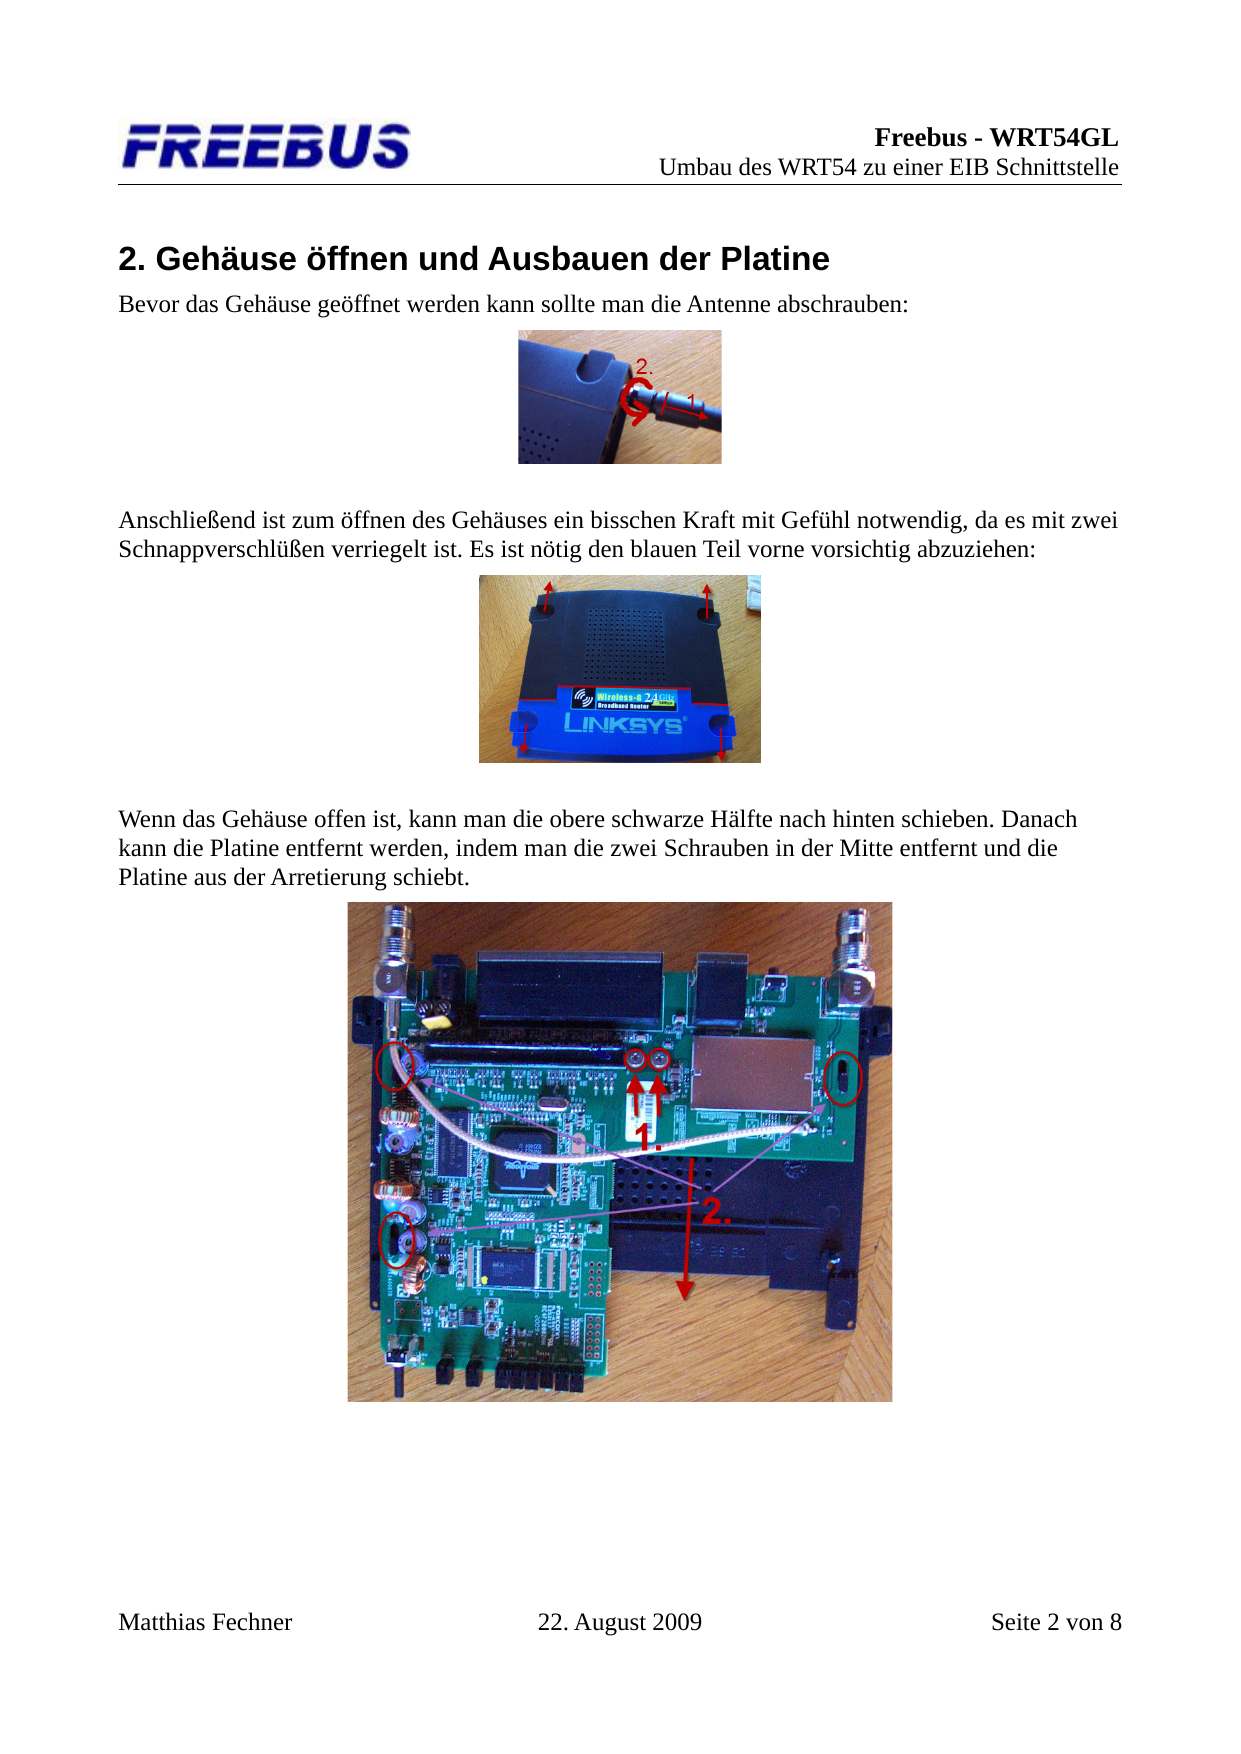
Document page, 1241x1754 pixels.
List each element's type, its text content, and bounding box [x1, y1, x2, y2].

text Anschließend ist zum öffnen des Gehäuses ein bisschen Kraft mit Gefühl notwendig, da es mit zwei Schnappverschlüßen verriegelt ist. Es ist nötig den blauen Teil vorne vorsichtig abzuziehen: [118, 505, 1122, 563]
text Wenn das Gehäuse offen ist, kann man die obere schwarze Hälfte nach hinten schieben. Danach kann die Platine entfernt werden, indem man die zwei Schrauben in der Mitte entfernt und die Platine aus der Arretierung schiebt. [118, 804, 1122, 890]
subtitle 2. Gehäuse öffnen und Ausbauen der Platine [118, 238, 1122, 277]
picture [118, 118, 411, 172]
picture [347, 902, 893, 1402]
text Bevor das Gehäuse geöffnet werden kann sollte man die Antenne abschrauben: [118, 289, 1122, 318]
picture [479, 575, 761, 763]
picture [518, 330, 722, 464]
